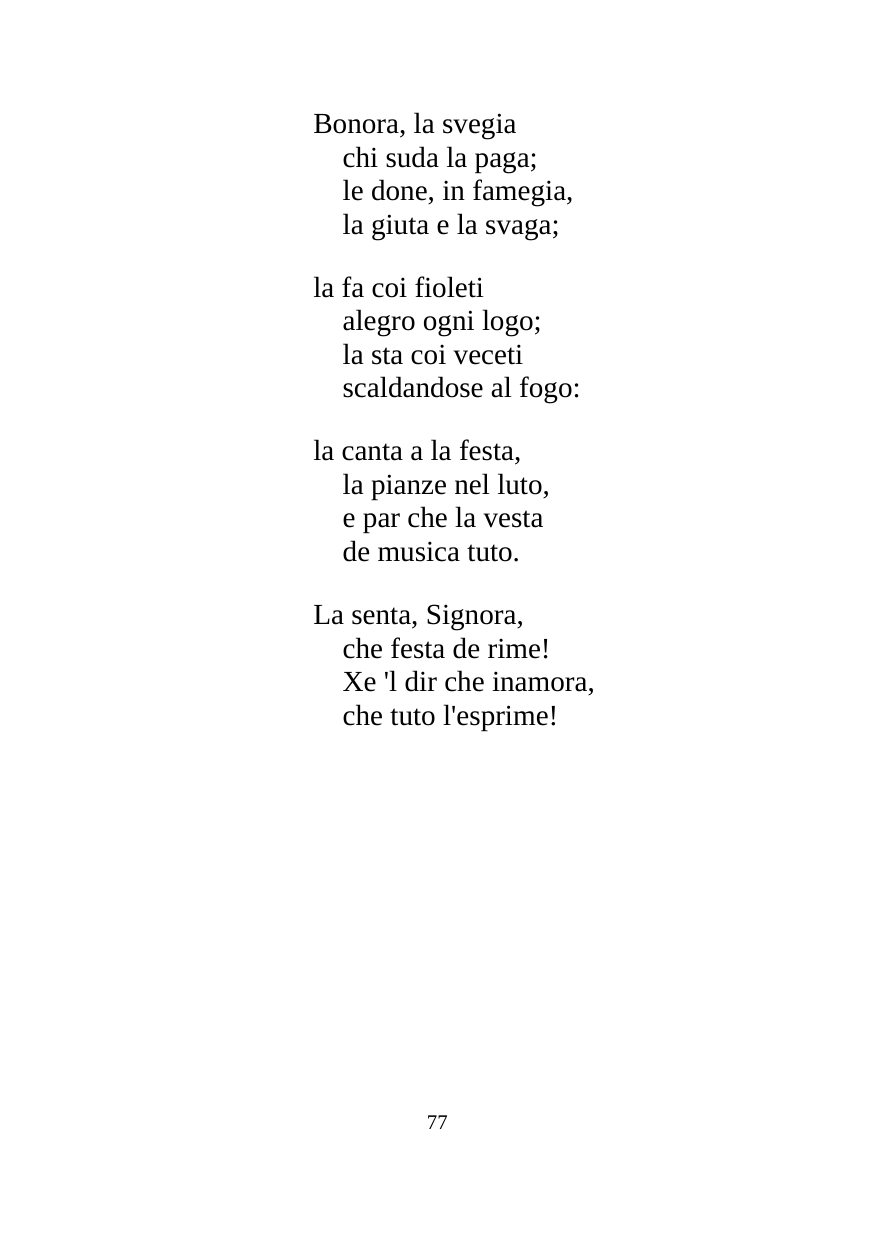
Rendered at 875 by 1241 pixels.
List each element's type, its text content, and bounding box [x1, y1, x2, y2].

text La senta, Signora, che festa de rime! Xe 'l dir che inamora, che tuto l'esprime! [313, 597, 768, 731]
text Bonora, la svegia chi suda la paga; le done, in famegia, la giuta e la svaga; [313, 106, 768, 240]
text la canta a la festa, la pianze nel luto, e par che la vesta de musica tuto. [313, 433, 768, 568]
text la fa coi fioleti alegro ogni logo; la sta coi veceti scaldandose al fogo: [313, 270, 768, 404]
